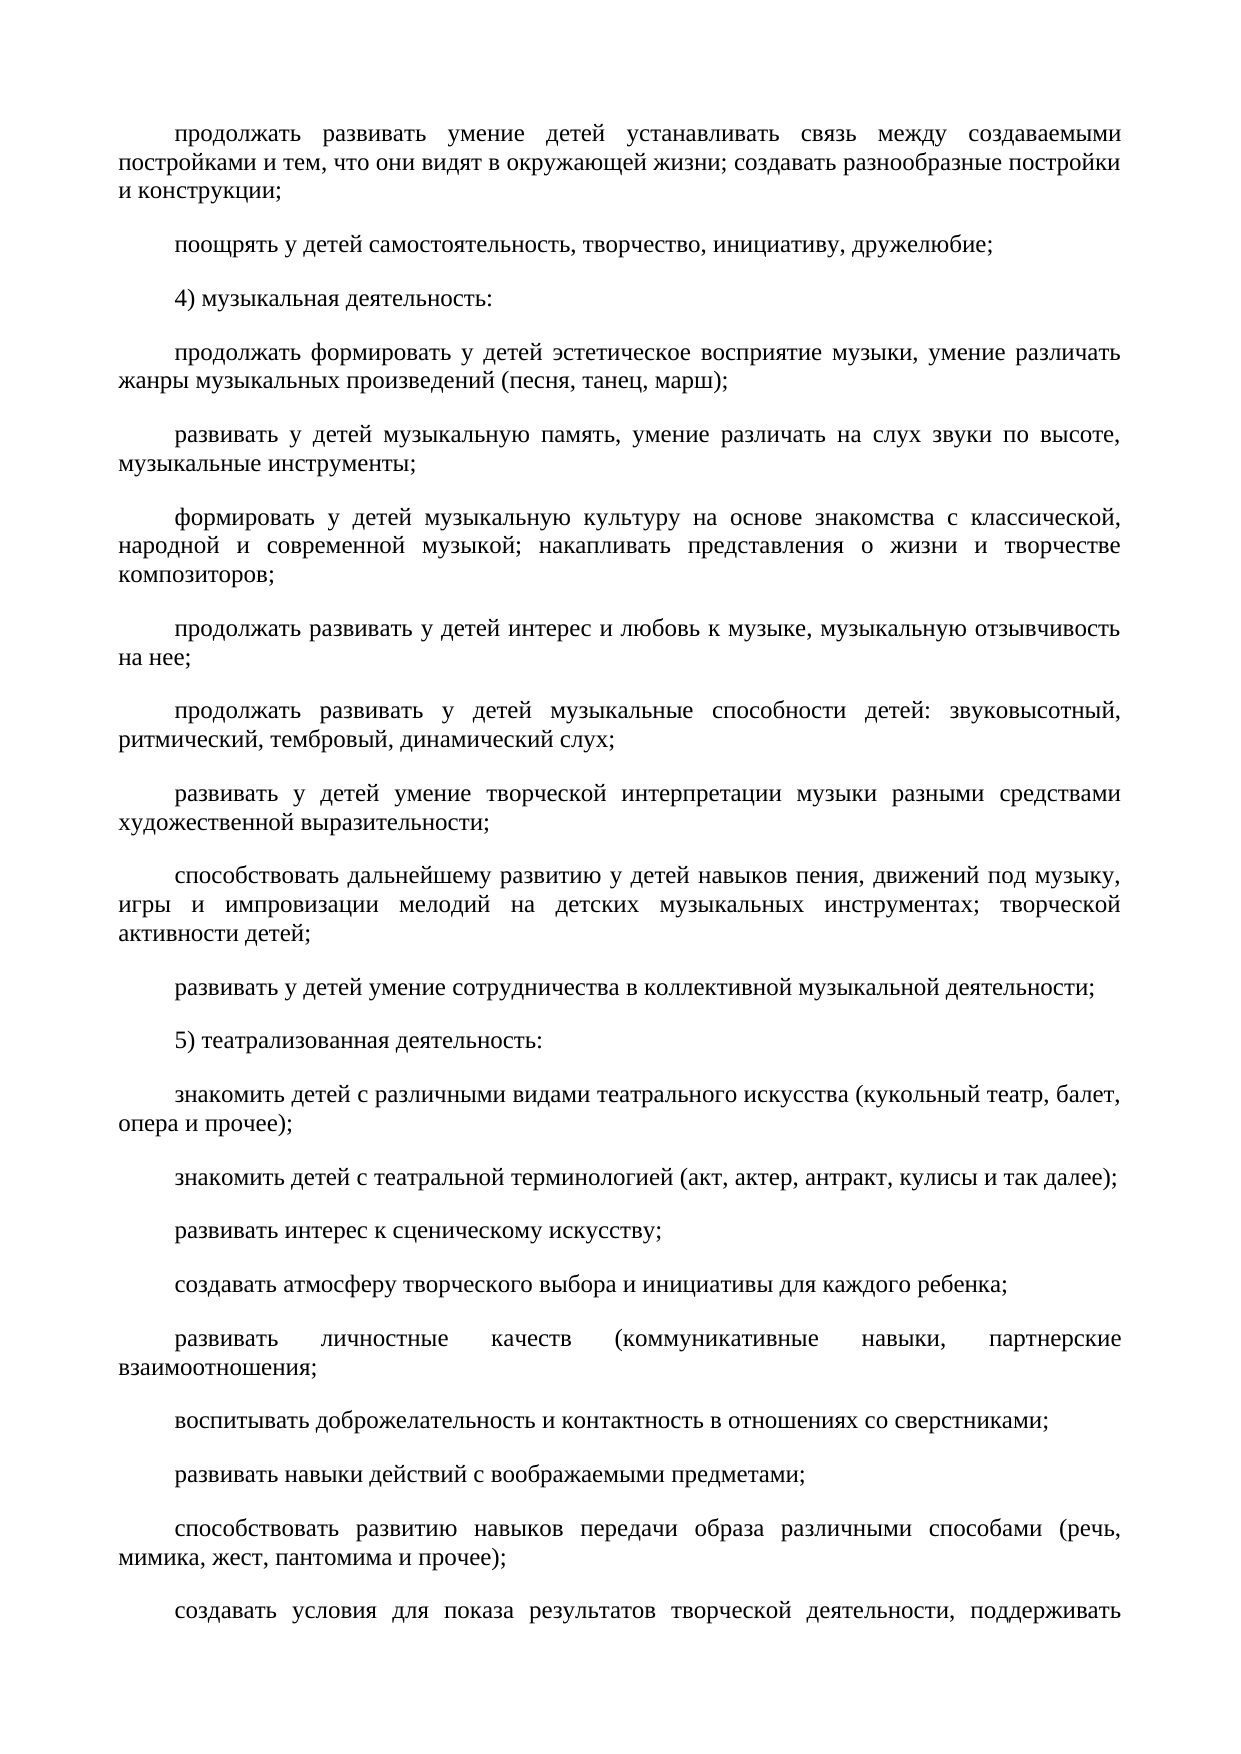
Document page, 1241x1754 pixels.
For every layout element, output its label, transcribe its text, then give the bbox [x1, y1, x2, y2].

text 5) театрализованная деятельность: [118, 1026, 1122, 1054]
text продолжать развивать у детей интерес и любовь к музыке, музыкальную отзывчивость на нее; [118, 613, 1122, 671]
text создавать атмосферу творческого выбора и инициативы для каждого ребенка; [118, 1269, 1122, 1298]
text 4) музыкальная деятельность: [118, 283, 1122, 312]
text развивать личностные качеств (коммуникативные навыки, партнерские взаимоотношения; [118, 1323, 1122, 1381]
text поощрять у детей самостоятельность, творчество, инициативу, дружелюбие; [118, 229, 1122, 258]
text способствовать развитию навыков передачи образа различными способами (речь, мимика, жест, пантомима и прочее); [118, 1513, 1122, 1571]
text воспитывать доброжелательность и контактность в отношениях со сверстниками; [118, 1406, 1122, 1434]
text продолжать развивать у детей музыкальные способности детей: звуковысотный, ритмический, тембровый, динамический слух; [118, 696, 1122, 753]
text развивать интерес к сценическому искусству; [118, 1216, 1122, 1244]
text знакомить детей с различными видами театрального искусства (кукольный театр, балет, опера и прочее); [118, 1079, 1122, 1137]
text развивать у детей умение сотрудничества в коллективной музыкальной деятельности; [118, 972, 1122, 1001]
text создавать условия для показа результатов творческой деятельности, поддерживать [118, 1596, 1122, 1624]
text продолжать развивать умение детей устанавливать связь между создаваемыми постройками и тем, что они видят в окружающей жизни; создавать разнообразные постройки и конструкции; [118, 118, 1122, 204]
text развивать у детей умение творческой интерпретации музыки разными средствами художественной выразительности; [118, 778, 1122, 836]
text формировать у детей музыкальную культуру на основе знакомства с классической, народной и современной музыкой; накапливать представления о жизни и творчестве композиторов; [118, 502, 1122, 588]
text продолжать формировать у детей эстетическое восприятие музыки, умение различать жанры музыкальных произведений (песня, танец, марш); [118, 337, 1122, 394]
text развивать навыки действий с воображаемыми предметами; [118, 1459, 1122, 1488]
text способствовать дальнейшему развитию у детей навыков пения, движений под музыку, игры и импровизации мелодий на детских музыкальных инструментах; творческой активности детей; [118, 861, 1122, 947]
text развивать у детей музыкальную память, умение различать на слух звуки по высоте, музыкальные инструменты; [118, 419, 1122, 477]
text знакомить детей с театральной терминологией (акт, актер, антракт, кулисы и так далее); [118, 1162, 1122, 1191]
